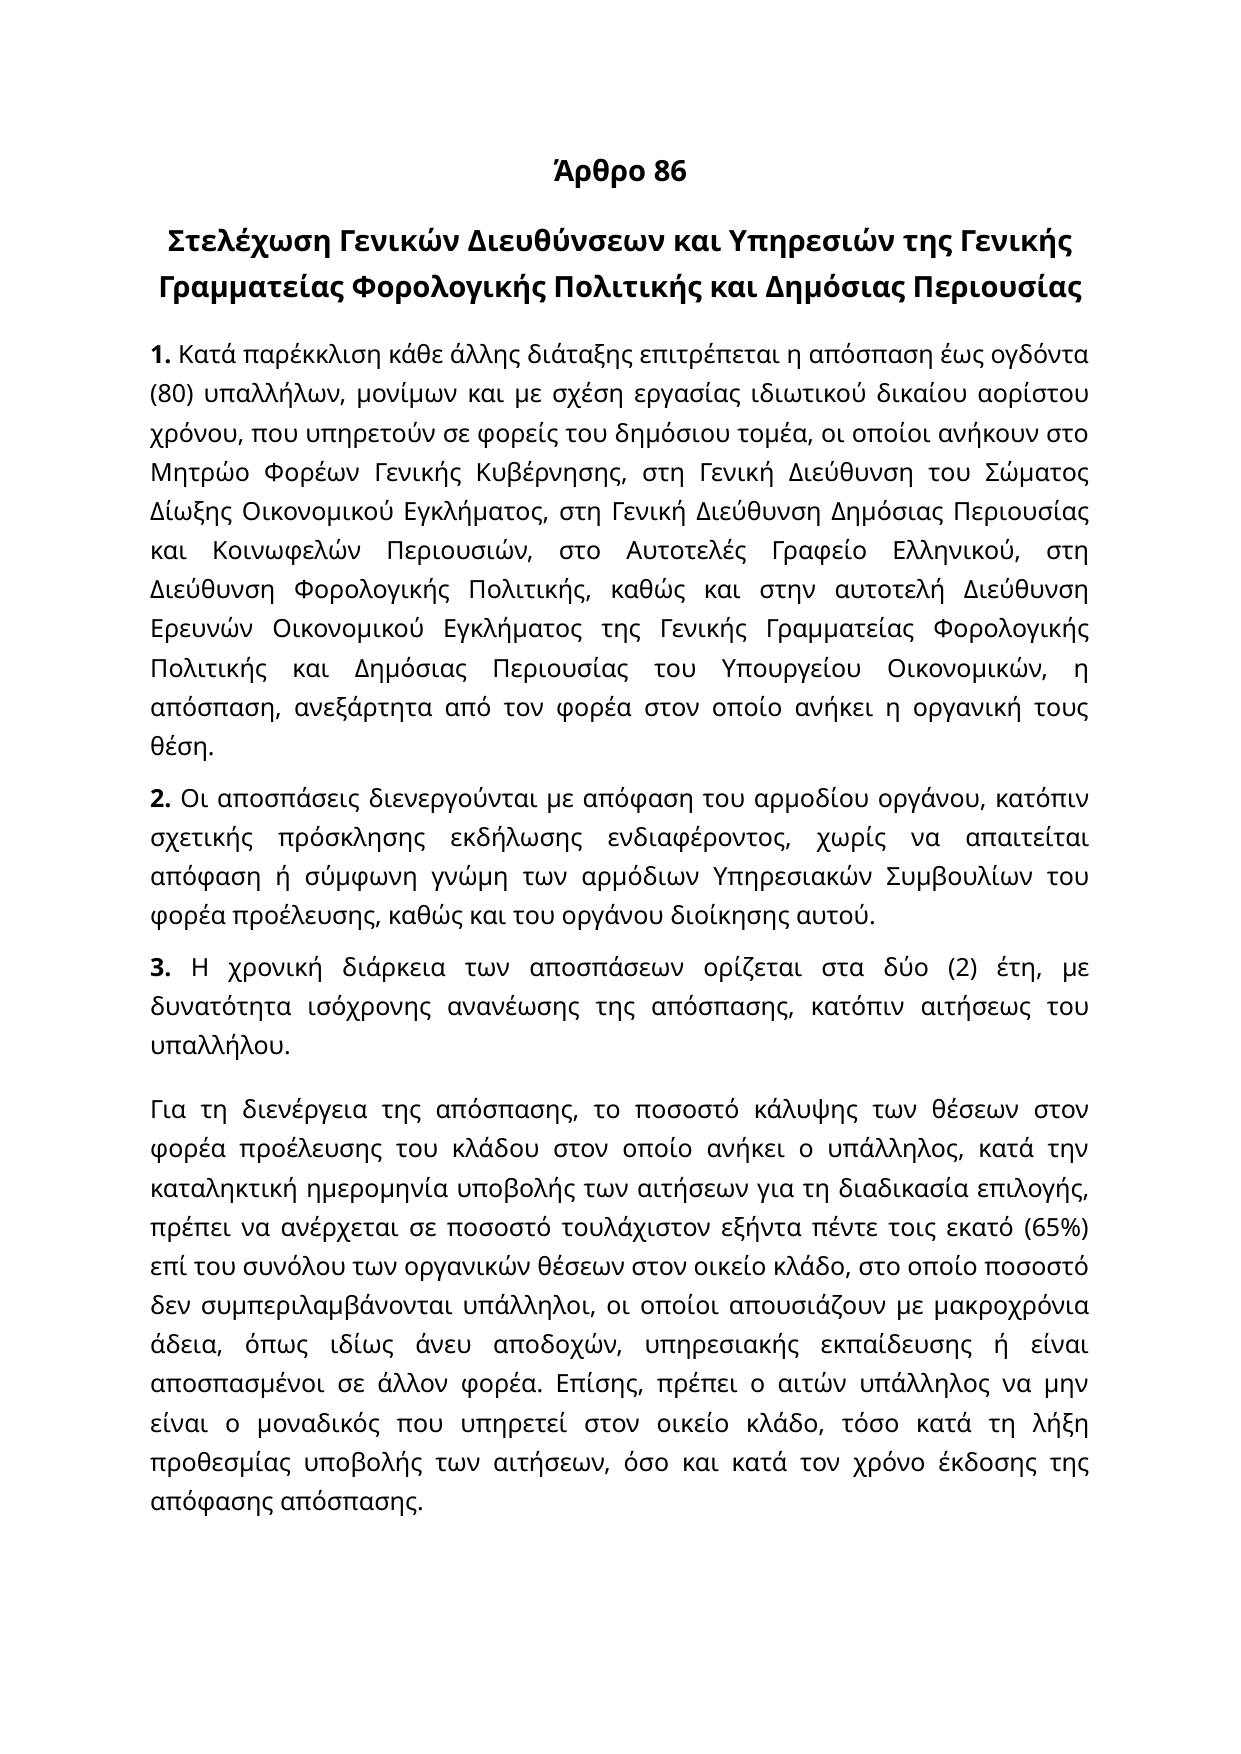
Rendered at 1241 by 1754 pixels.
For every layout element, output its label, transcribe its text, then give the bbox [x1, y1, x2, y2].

text 1. Κατά παρέκκλιση κάθε άλλης διάταξης επιτρέπεται η απόσπαση έως ογδόντα (80) υπαλλήλων, μονίμων και με σχέση εργασίας ιδιωτικού δικαίου αορίστου χρόνου, που υπηρετούν σε φορείς του δημόσιου τομέα, οι οποίοι ανήκουν στο Μητρώο Φορέων Γενικής Κυβέρνησης, στη Γενική Διεύθυνση του Σώματος Δίωξης Οικονομικού Εγκλήματος, στη Γενική Διεύθυνση Δημόσιας Περιουσίας και Κοινωφελών Περιουσιών, στο Αυτοτελές Γραφείο Ελληνικού, στη Διεύθυνση Φορολογικής Πολιτικής, καθώς και στην αυτοτελή Διεύθυνση Ερευνών Οικονομικού Εγκλήματος της Γενικής Γραμματείας Φορολογικής Πολιτικής και Δημόσιας Περιουσίας του Υπουργείου Οικονομικών, η απόσπαση, ανεξάρτητα από τον φορέα στον οποίο ανήκει η οργανική τους θέση. [150, 337, 1090, 763]
subtitle Άρθρο 86 [150, 150, 1090, 190]
text 2. Οι αποσπάσεις διενεργούνται με απόφαση του αρμοδίου οργάνου, κατόπιν σχετικής πρόσκλησης εκδήλωσης ενδιαφέροντος, χωρίς να απαιτείται απόφαση ή σύμφωνη γνώμη των αρμόδιων Υπηρεσιακών Συμβουλίων του φορέα προέλευσης, καθώς και του οργάνου διοίκησης αυτού. [150, 780, 1090, 932]
subtitle Στελέχωση Γενικών Διευθύνσεων και Υπηρεσιών της Γενικής Γραμματείας Φορολογικής Πολιτικής και Δημόσιας Περιουσίας [150, 221, 1090, 306]
text 3. Η χρονική διάρκεια των αποσπάσεων ορίζεται στα δύο (2) έτη, με δυνατότητα ισόχρονης ανανέωσης της απόσπασης, κατόπιν αιτήσεως του υπαλλήλου. [150, 949, 1090, 1062]
text Για τη διενέργεια της απόσπασης, το ποσοστό κάλυψης των θέσεων στον φορέα προέλευσης του κλάδου στον οποίο ανήκει ο υπάλληλος, κατά την καταληκτική ημερομηνία υποβολής των αιτήσεων για τη διαδικασία επιλογής, πρέπει να ανέρχεται σε ποσοστό τουλάχιστον εξήντα πέντε τοις εκατό (65%) επί του συνόλου των οργανικών θέσεων στον οικείο κλάδο, στο οποίο ποσοστό δεν συμπεριλαμβάνονται υπάλληλοι, οι οποίοι απουσιάζουν με μακροχρόνια άδεια, όπως ιδίως άνευ αποδοχών, υπηρεσιακής εκπαίδευσης ή είναι αποσπασμένοι σε άλλον φορέα. Επίσης, πρέπει ο αιτών υπάλληλος να μην είναι ο μοναδικός που υπηρετεί στον οικείο κλάδο, τόσο κατά τη λήξη προθεσμίας υποβολής των αιτήσεων, όσο και κατά τον χρόνο έκδοσης της απόφασης απόσπασης. [150, 1092, 1090, 1518]
